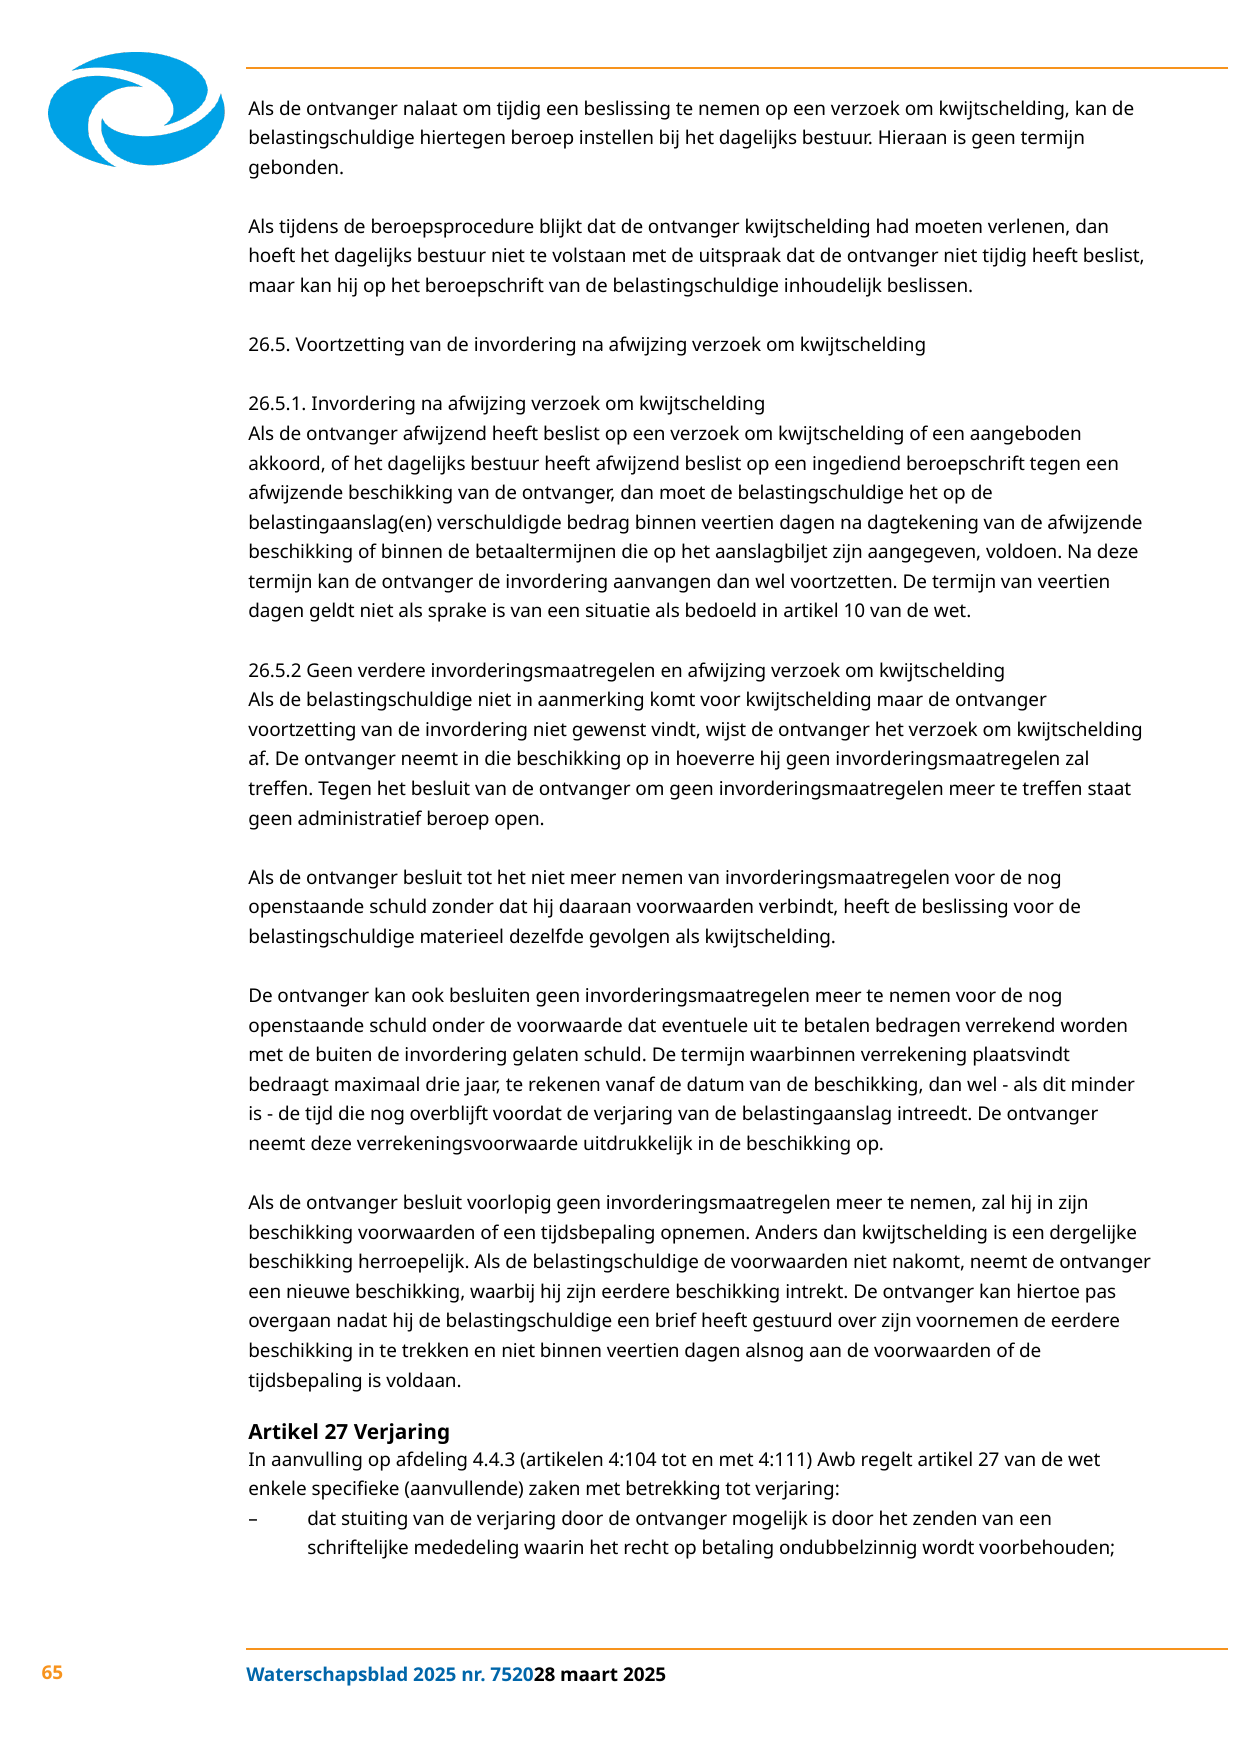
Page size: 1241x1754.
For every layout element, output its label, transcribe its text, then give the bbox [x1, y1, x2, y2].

text 26.5.1. Invordering na afwijzing verzoek om kwijtschelding [248, 391, 1152, 416]
text Als de belastingschuldige niet in aanmerking komt voor kwijtschelding maar de ontvanger voortzetting van de invordering niet gewenst vindt, wijst de ontvanger het verzoek om kwijtschelding af. De ontvanger neemt in die beschikking op in hoeverre hij geen invorderingsmaatregelen zal treffen. Tegen het besluit van de ontvanger om geen invorderingsmaatregelen meer te treffen staat geen administratief beroep open. [248, 686, 1152, 831]
text 26.5. Voortzetting van de invordering na afwijzing verzoek om kwijtschelding [248, 331, 1152, 357]
text Als de ontvanger besluit voorlopig geen invorderingsmaatregelen meer te nemen, zal hij in zijn beschikking voorwaarden of een tijdsbepaling opnemen. Anders dan kwijtschelding is een dergelijke beschikking herroepelijk. Als de belastingschuldige de voorwaarden niet nakomt, neemt de ontvanger een nieuwe beschikking, waarbij hij zijn eerdere beschikking intrekt. De ontvanger kan hiertoe pas overgaan nadat hij de belastingschuldige een brief heeft gestuurd over zijn voornemen de eerdere beschikking in te trekken en niet binnen veertien dagen alsnog aan de voorwaarden of de tijdsbepaling is voldaan. [248, 1189, 1152, 1393]
text Als tijdens de beroepsprocedure blijkt dat de ontvanger kwijtschelding had moeten verlenen, dan hoeft het dagelijks bestuur niet te volstaan met de uitspraak dat de ontvanger niet tijdig heeft beslist, maar kan hij op het beroepschrift van de belastingschuldige inhoudelijk beslissen. [248, 213, 1152, 298]
text Als de ontvanger afwijzend heeft beslist op een verzoek om kwijtschelding of een aangeboden akkoord, of het dagelijks bestuur heeft afwijzend beslist op een ingediend beroepschrift tegen een afwijzende beschikking van de ontvanger, dan moet de belastingschuldige het op de belastingaanslag(en) verschuldigde bedrag binnen veertien dagen na dagtekening van de afwijzende beschikking of binnen de betaaltermijnen die op het aanslagbiljet zijn aangegeven, voldoen. Na deze termijn kan de ontvanger de invordering aanvangen dan wel voortzetten. De termijn van veertien dagen geldt niet als sprake is van een situatie als bedoeld in artikel 10 van de wet. [248, 420, 1152, 623]
text Artikel 27 Verjaring [248, 1417, 1152, 1446]
text In aanvulling op afdeling 4.4.3 (artikelen 4:104 tot en met 4:111) Awb regelt artikel 27 van de wet enkele specifieke (aanvullende) zaken met betrekking tot verjaring: [248, 1446, 1152, 1501]
text Als de ontvanger nalaat om tijdig een beslissing te nemen op een verzoek om kwijtschelding, kan de belastingschuldige hiertegen beroep instellen bij het dagelijks bestuur. Hieraan is geen termijn gebonden. [248, 95, 1152, 180]
text De ontvanger kan ook besluiten geen invorderingsmaatregelen meer te nemen voor de nog openstaande schuld onder de voorwaarde dat eventuele uit te betalen bedragen verrekend worden met de buiten de invordering gelaten schuld. De termijn waarbinnen verrekening plaatsvindt bedraagt maximaal drie jaar, te rekenen vanaf de datum van de beschikking, dan wel - als dit minder is - de tijd die nog overblijft voordat de verjaring van de belastingaanslag intreedt. De ontvanger neemt deze verrekeningsvoorwaarde uitdrukkelijk in de beschikking op. [248, 982, 1152, 1156]
list dat stuiting van de verjaring door de ontvanger mogelijk is door het zenden van een schriftelijke mededeling waarin het recht op betaling ondubbelzinnig wordt voorbehouden; [248, 1505, 1152, 1560]
text Als de ontvanger besluit tot het niet meer nemen van invorderingsmaatregelen voor de nog openstaande schuld zonder dat hij daaraan voorwaarden verbindt, heeft de beslissing voor de belastingschuldige materieel dezelfde gevolgen als kwijtschelding. [248, 864, 1152, 949]
picture [41, 47, 231, 172]
text 26.5.2 Geen verdere invorderingsmaatregelen en afwijzing verzoek om kwijtschelding [248, 657, 1152, 683]
